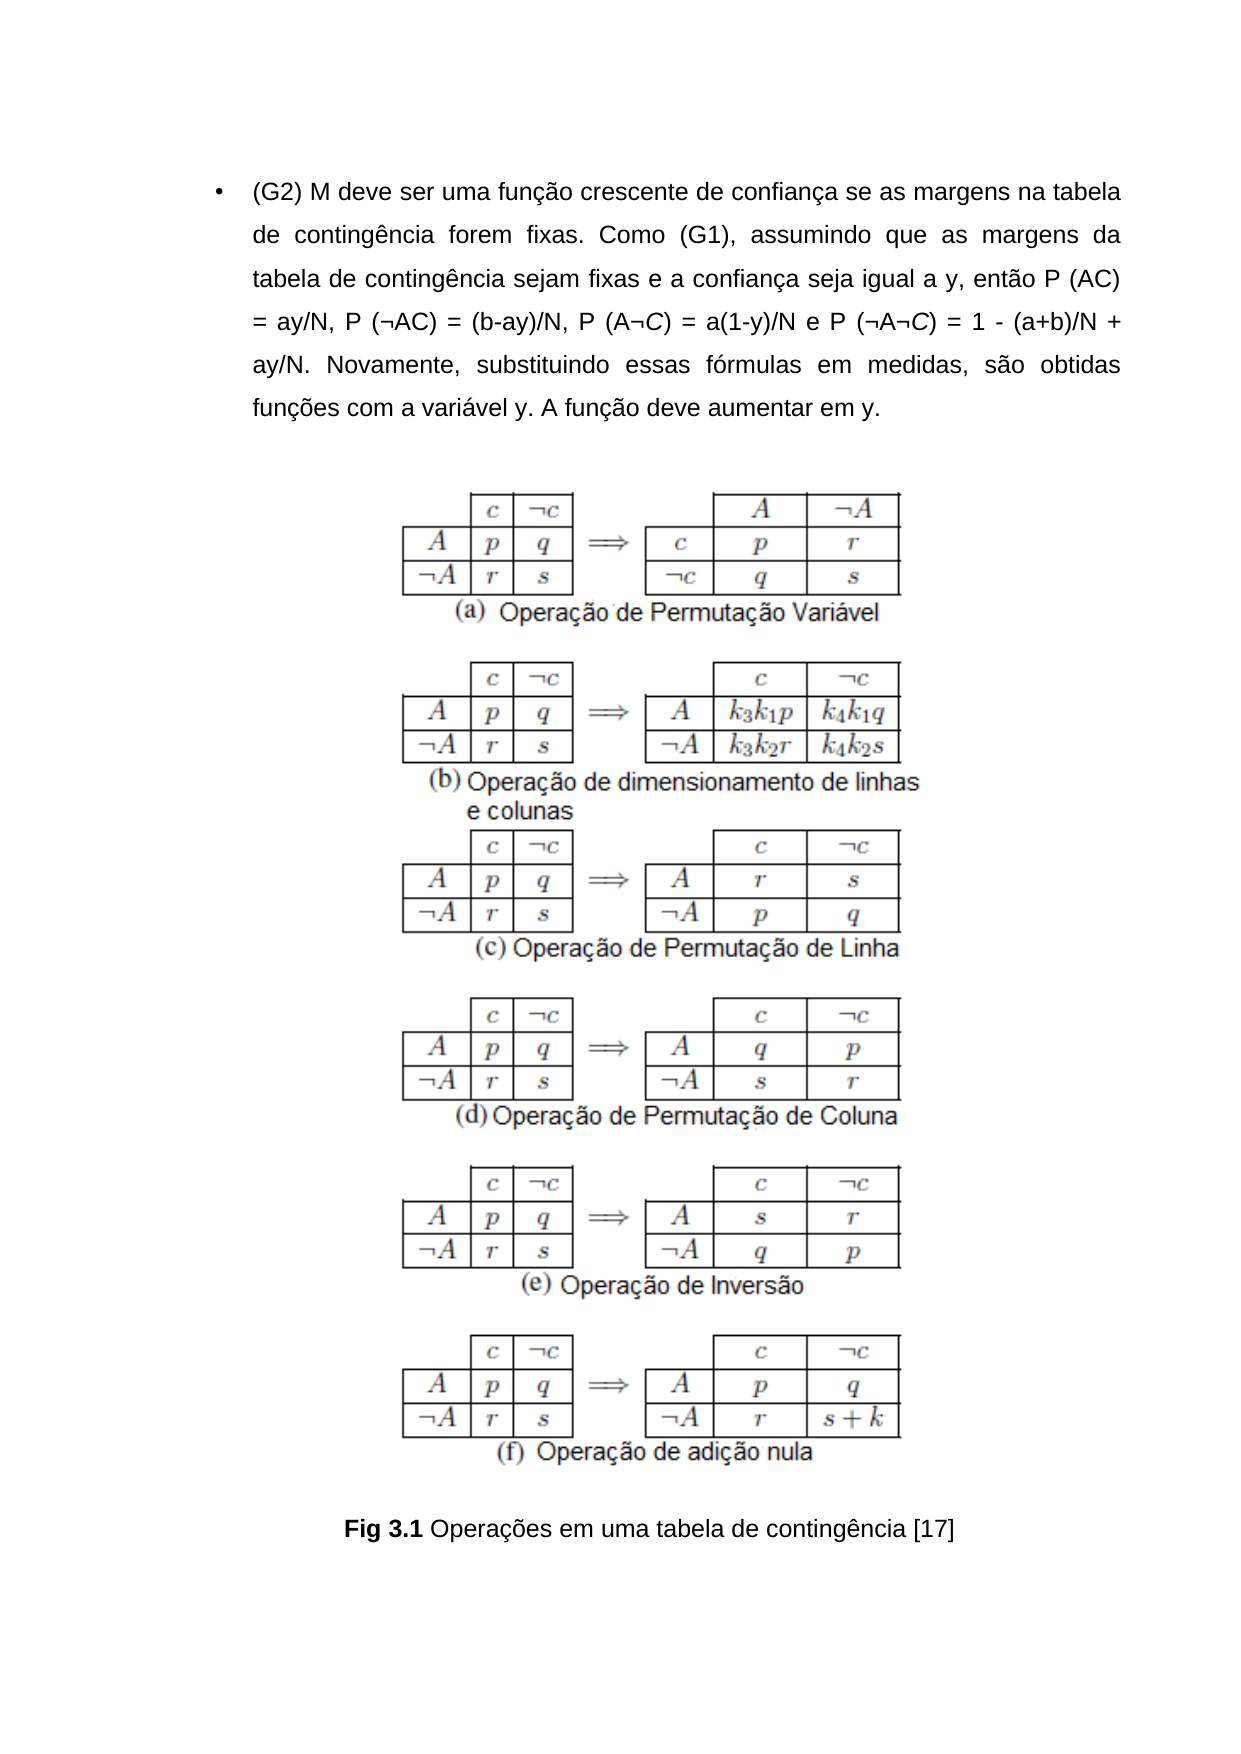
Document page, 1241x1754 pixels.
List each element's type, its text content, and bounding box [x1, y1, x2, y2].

list (G2) M deve ser uma função crescente de confiança se as margens na tabela de contingência forem fixas. Como (G1), assumindo que as margens da tabela de contingência sejam fixas e a confiança seja igual a y, então P (AC) = ay/N, P (¬AC) = (b-ay)/N, P (A¬C) = a(1-y)/N e P (¬A¬C) = 1 - (a+b)/N + ay/N. Novamente, substituindo essas fórmulas em medidas, são obtidas funções com a variável y. A função deve aumentar em y. [215, 177, 1122, 422]
text Fig 3.1 Operações em uma tabela de contingência [17] [177, 1514, 1122, 1543]
picture [372, 479, 927, 1474]
